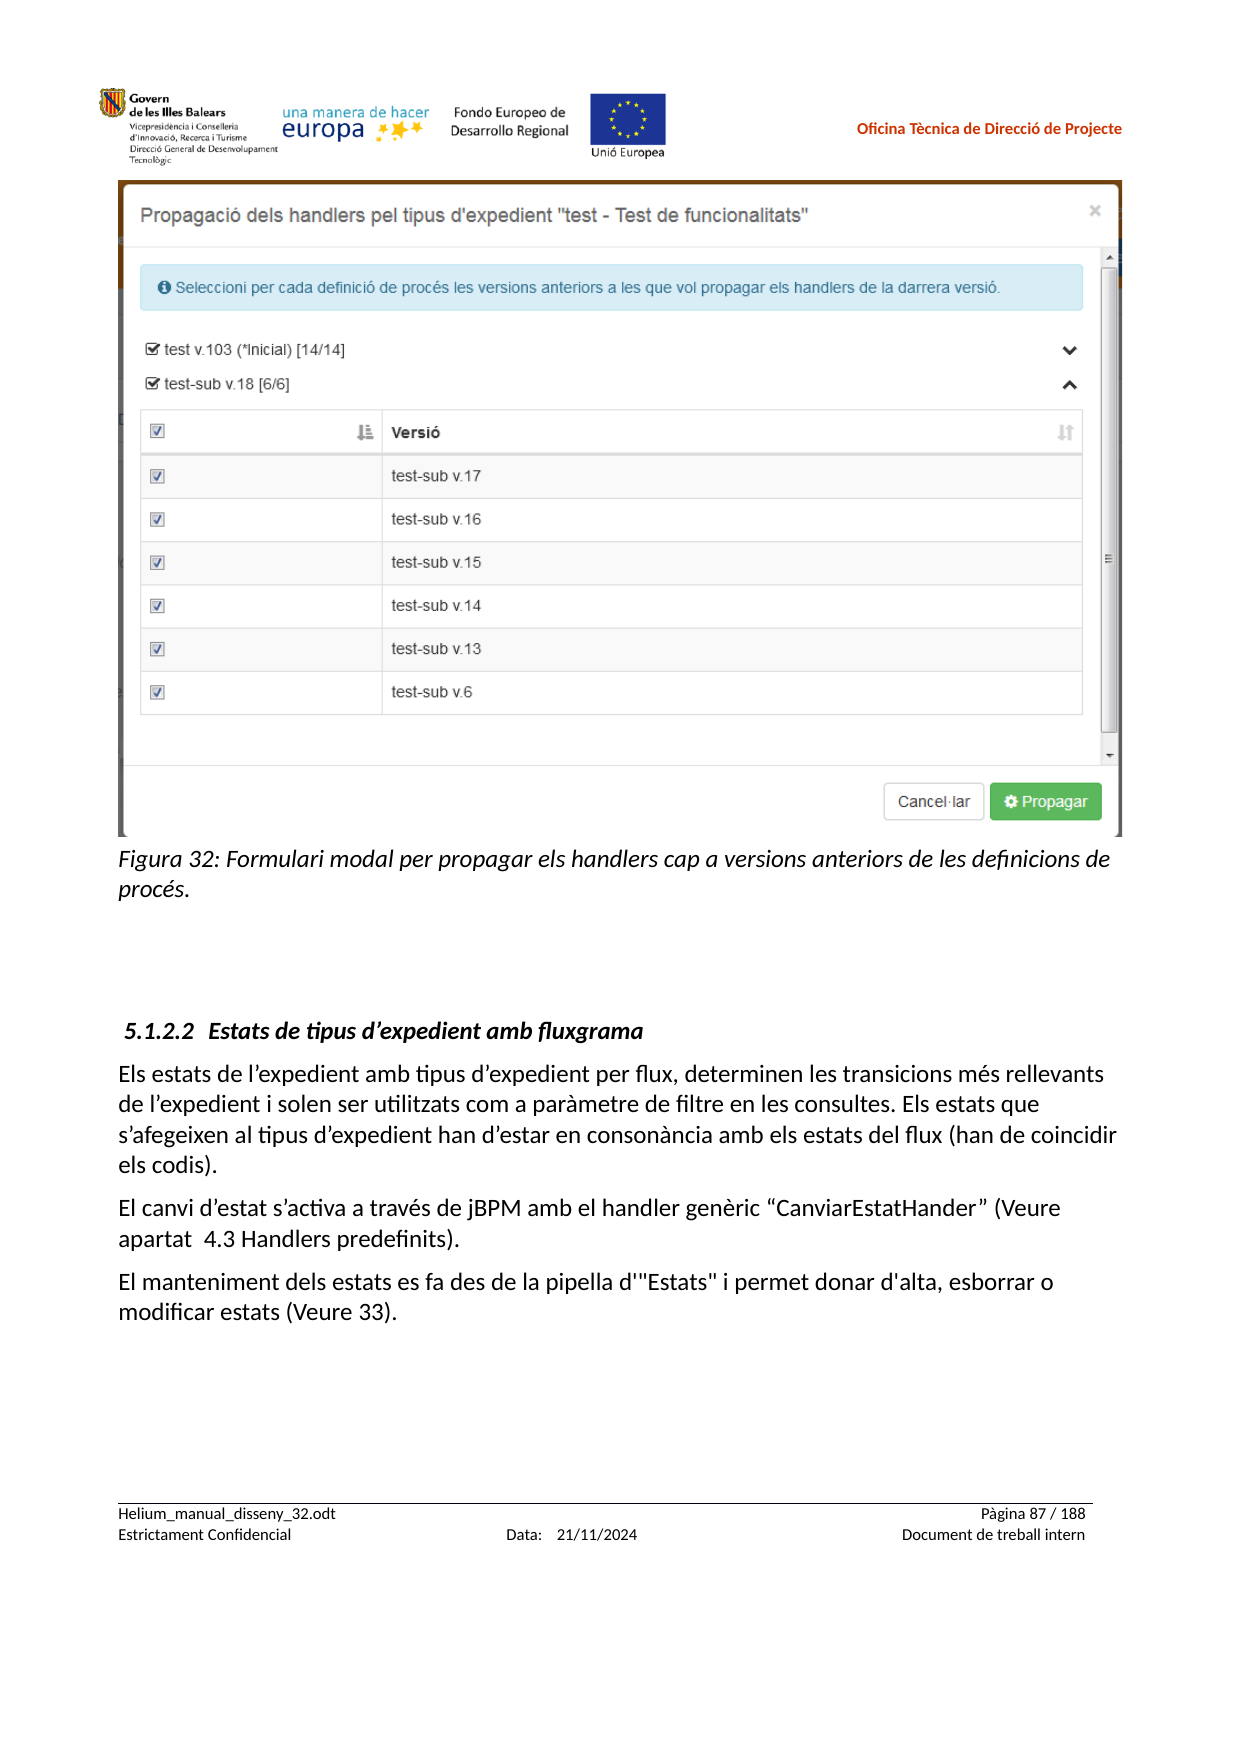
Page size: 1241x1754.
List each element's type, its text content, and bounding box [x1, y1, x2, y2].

text Els estats de l’expedient amb tipus d’expedient per flux, determinen les transicions més rellevants de l’expedient i solen ser utilitzats com a paràmetre de filtre en les consultes. Els estats que s’afegeixen al tipus d’expedient han d’estar en consonància amb els estats del flux (han de coincidir els codis). [118, 1058, 1122, 1180]
picture [118, 180, 1123, 837]
text El canvi d’estat s’activa a través de jBPM amb el handler genèric “CanviarEstatHander” (Veure apartat 4.3 Handlers predefinits). [118, 1192, 1122, 1253]
picture [99, 87, 668, 166]
subtitle Estats de tipus d’expedient amb fluxgrama [118, 1015, 1122, 1045]
text El manteniment dels estats es fa des de la pipella d'"Estats" i permet donar d'alta, esborrar o modificar estats (Veure 33). [118, 1266, 1122, 1327]
text Figura 32: Formulari modal per propagar els handlers cap a versions anteriors de les definicions de procés. [118, 837, 1122, 904]
